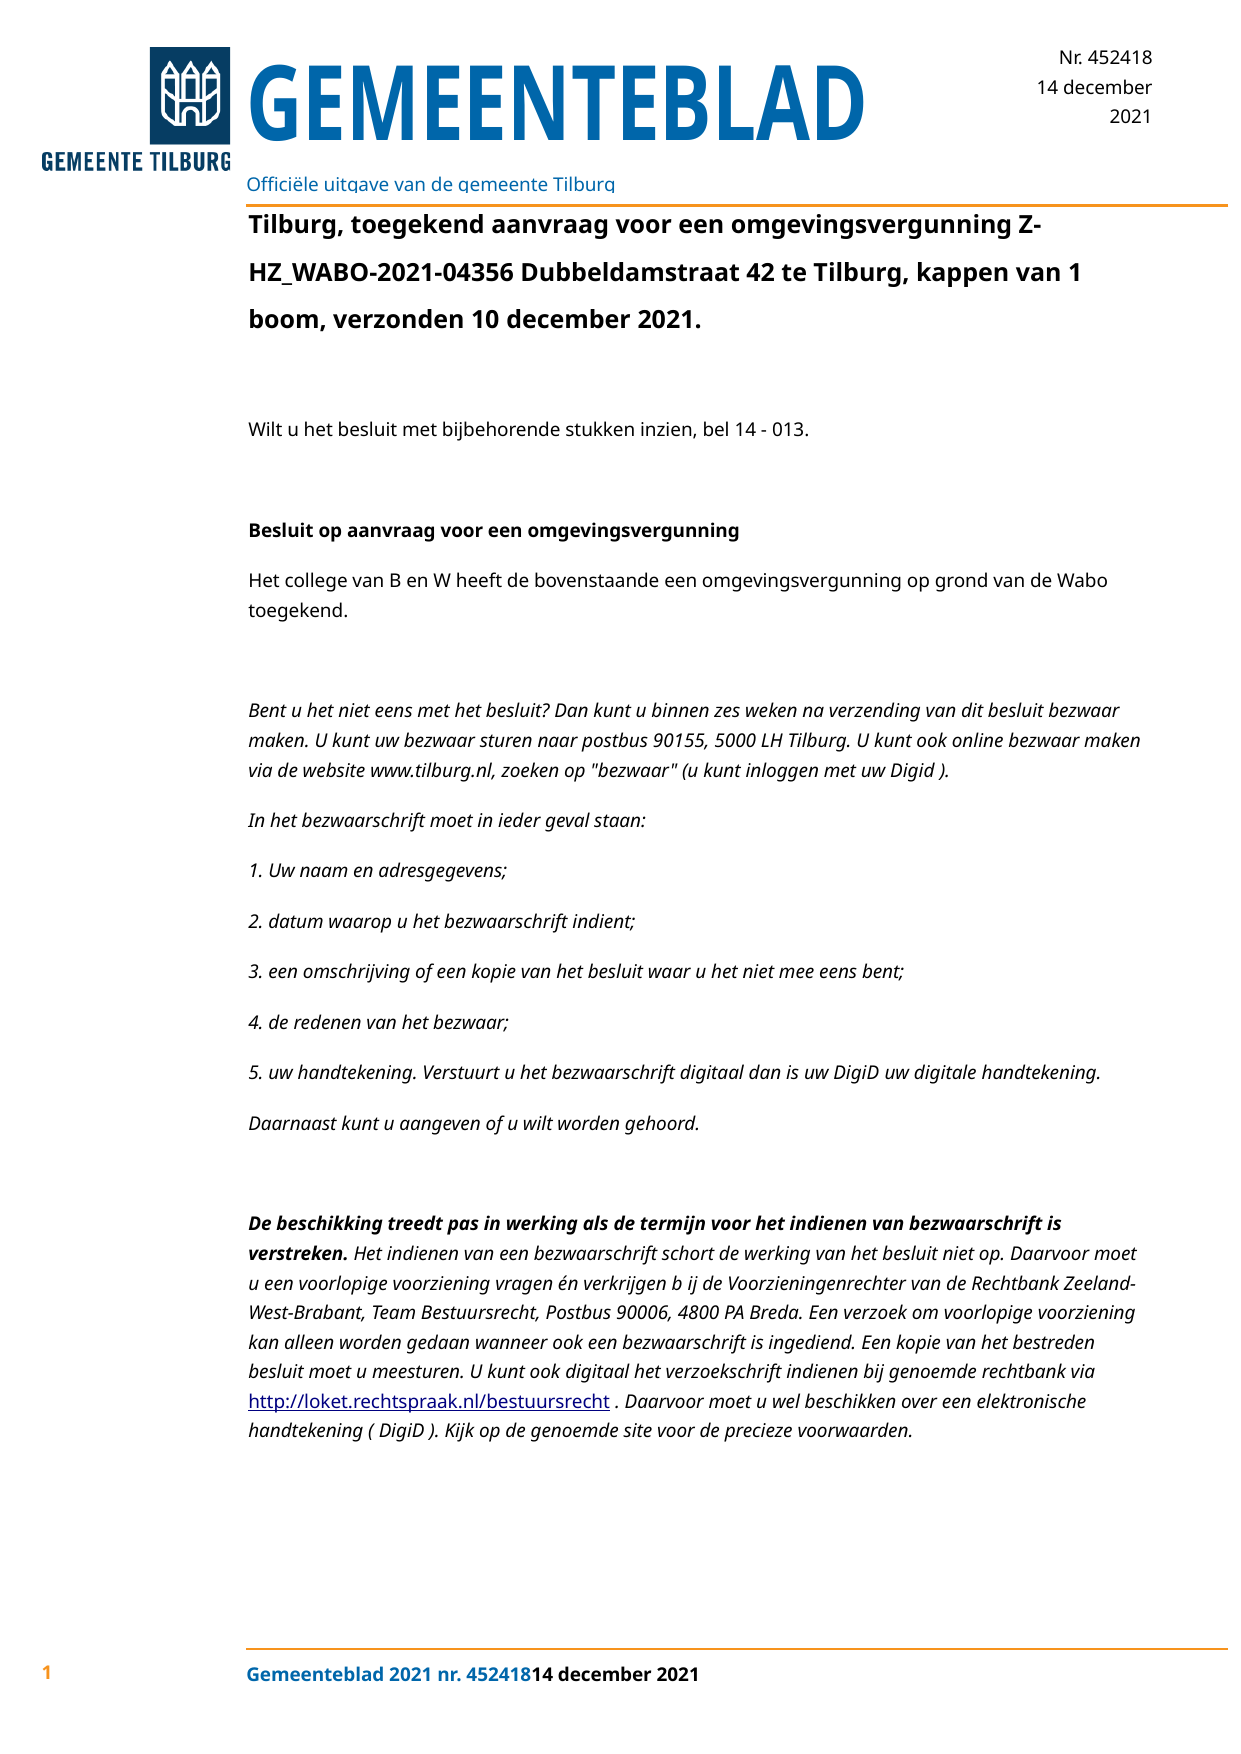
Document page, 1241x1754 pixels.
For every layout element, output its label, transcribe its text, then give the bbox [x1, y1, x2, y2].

text De beschikking treedt pas in werking als de termijn voor het indienen van bezwaarschrift is verstreken. Het indienen van een bezwaarschrift schort de werking van het besluit niet op. Daarvoor moet u een voorlopige voorziening vragen én verkrijgen b ij de Voorzieningenrechter van de Rechtbank Zeeland-West-Brabant, Team Bestuursrecht, Postbus 90006, 4800 PA Breda. Een verzoek om voorlopige voorziening kan alleen worden gedaan wanneer ook een bezwaarschrift is ingediend. Een kopie van het bestreden besluit moet u meesturen. U kunt ook digitaal het verzoekschrift indienen bij genoemde rechtbank via http://loket.rechtspraak.nl/bestuursrecht . Daarvoor moet u wel beschikken over een elektronische handtekening ( DigiD ). Kijk op de genoemde site voor de precieze voorwaarden. [248, 1211, 1152, 1443]
text 1. Uw naam en adresgegevens; [248, 858, 1152, 883]
text 5. uw handtekening. Verstuurt u het bezwaarschrift digitaal dan is uw DigiD uw digitale handtekening. [248, 1059, 1152, 1085]
text 3. een omschrijving of een kopie van het besluit waar u het niet mee eens bent; [248, 958, 1152, 984]
text Wilt u het besluit met bijbehorende stukken inzien, bel 14 - 013. [248, 416, 1152, 442]
text Het college van B en W heeft de bovenstaande een omgevingsvergunning op grond van de Wabo toegekend. [248, 567, 1152, 622]
picture [41, 47, 231, 172]
text Besluit op aanvraag voor een omgevingsvergunning [248, 517, 1152, 542]
text Daarnaast kunt u aangeven of u wilt worden gehoord. [248, 1110, 1152, 1135]
text 4. de redenen van het bezwaar; [248, 1009, 1152, 1034]
text Bent u het niet eens met het besluit? Dan kunt u binnen zes weken na verzending van dit besluit bezwaar maken. U kunt uw bezwaar sturen naar postbus 90155, 5000 LH Tilburg. U kunt ook online bezwaar maken via de website www.tilburg.nl, zoeken op "bezwaar" (u kunt inloggen met uw Digid ). [248, 698, 1152, 782]
text In het bezwaarschrift moet in ieder geval staan: [248, 807, 1152, 833]
text 2. datum waarop u het bezwaarschrift indient; [248, 908, 1152, 934]
text Tilburg, toegekend aanvraag voor een omgevingsvergunning Z-HZ_WABO-2021-04356 Dubbeldamstraat 42 te Tilburg, kappen van 1 boom, verzonden 10 december 2021. [248, 207, 1152, 336]
